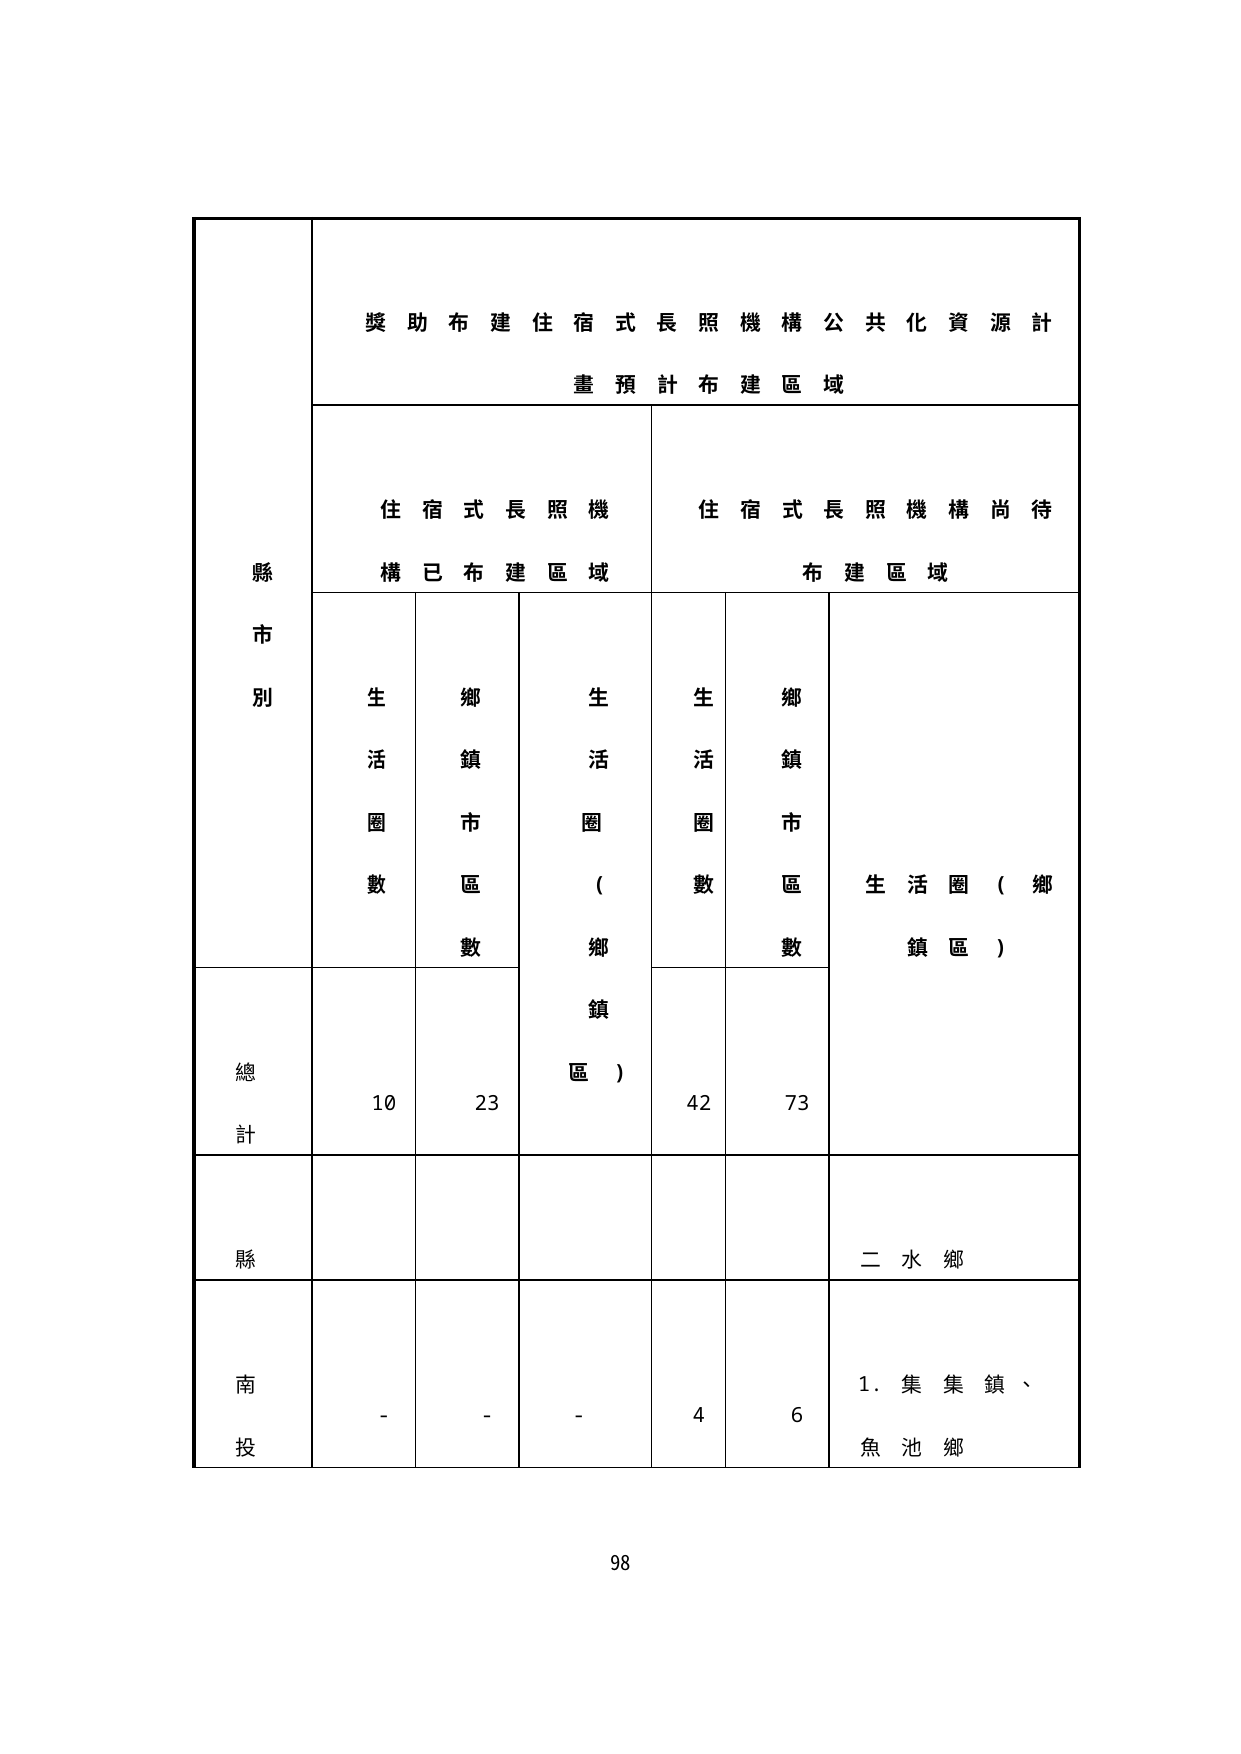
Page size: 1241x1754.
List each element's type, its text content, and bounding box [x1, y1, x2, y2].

table_cell [726, 1156, 828, 1279]
table_cell 生活圈(鄉鎮區) [520, 593, 651, 1154]
table_cell 73 [726, 968, 828, 1154]
table_cell 南投 [196, 1281, 311, 1467]
table_cell 6 [726, 1281, 828, 1467]
table_cell 縣 [196, 1156, 311, 1279]
table_cell 生活圈(鄉鎮區) [830, 593, 1078, 1154]
table_cell 生活圈數 [313, 593, 415, 967]
table_cell 鄉鎮市區數 [726, 593, 828, 967]
table_cell 住宿式長照機構尚待布建區域 [652, 406, 1078, 592]
table_header 縣市別 [196, 220, 311, 967]
table_cell 鄉鎮市區數 [416, 593, 518, 967]
table_cell [652, 1156, 725, 1279]
table_cell 1.集集鎮、魚池鄉 [830, 1281, 1078, 1467]
table_cell 住宿式長照機構已布建區域 [313, 406, 651, 592]
table_cell - [520, 1156, 651, 1279]
table_cell 二水鄉 [830, 1156, 1078, 1279]
table_cell - [416, 1281, 518, 1467]
table_cell - [416, 1156, 518, 1279]
table_cell - [313, 1281, 415, 1467]
table_cell 總計 [196, 968, 311, 1154]
table_cell 42 [652, 968, 725, 1154]
table_header 獎助布建住宿式長照機構公共化資源計畫預計布建區域 [313, 220, 1078, 404]
table_cell 4 [652, 1281, 725, 1467]
table_cell - [520, 1281, 651, 1467]
table_cell 10 [313, 968, 415, 1154]
table_cell 23 [416, 968, 518, 1154]
table_cell 生活圈數 [652, 593, 725, 967]
table_cell - [313, 1156, 415, 1279]
